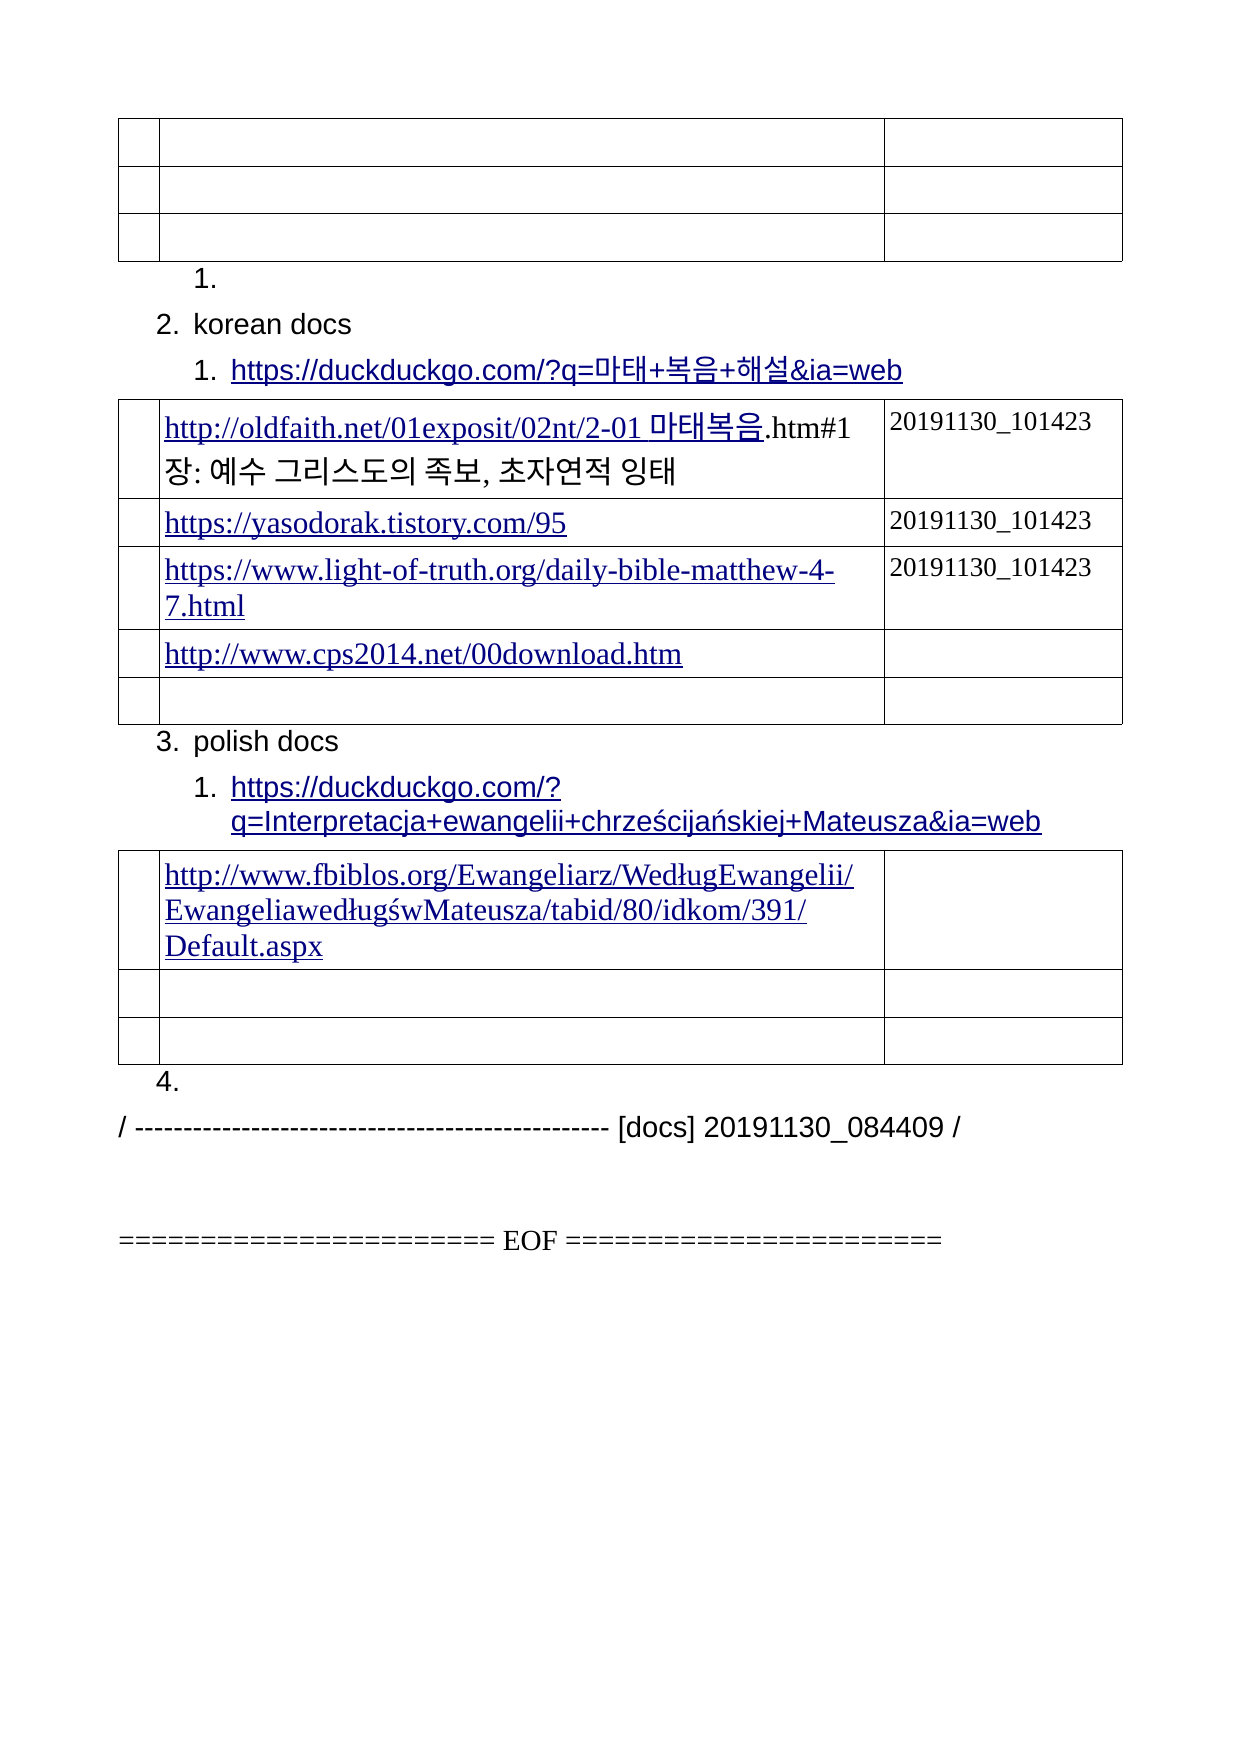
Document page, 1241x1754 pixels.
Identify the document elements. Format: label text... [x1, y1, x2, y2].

list https://duckduckgo.com/?q=마태+복음+해설&ia=web [193, 353, 1122, 386]
table_cell [119, 119, 159, 166]
text ======================= EOF ======================= [118, 1223, 1122, 1257]
text / ------------------------------------------------- [docs] 20191130_084409 / [118, 1110, 1122, 1144]
table_cell [885, 630, 1122, 677]
list https://duckduckgo.com/?q=Interpretacja+ewangelii+chrześcijańskiej+Mateusza&ia=web [193, 770, 1122, 837]
table_cell [119, 1018, 159, 1064]
table_cell http://www.cps2014.net/00download.htm [160, 630, 884, 677]
table_header [885, 851, 1122, 969]
table_cell [119, 630, 159, 677]
list polish docs [156, 725, 1122, 758]
table_cell [160, 970, 884, 1017]
list korean docs [156, 307, 1122, 340]
table_cell [119, 499, 159, 546]
table_header [119, 400, 159, 498]
table_cell [119, 970, 159, 1017]
table_cell [160, 214, 884, 261]
table_cell https://yasodorak.tistory.com/95 [160, 499, 884, 546]
table_cell [160, 119, 884, 166]
table_cell [119, 214, 159, 261]
table_header http://oldfaith.net/01exposit/02nt/2-01마태복음.htm#1장: 예수 그리스도의 족보, 초자연적 잉태 [160, 400, 884, 498]
table_cell [119, 167, 159, 213]
table_cell [885, 1018, 1122, 1064]
table_cell [160, 678, 884, 724]
table_cell [885, 119, 1122, 166]
table_cell [160, 167, 884, 213]
table_cell https://www.light-of-truth.org/daily-bible-matthew-4-7.html [160, 547, 884, 629]
table_cell [119, 678, 159, 724]
table_header 20191130_101423 [885, 400, 1122, 498]
table_cell [885, 678, 1122, 724]
table_cell [160, 1018, 884, 1064]
table_cell [119, 547, 159, 629]
table_cell [885, 214, 1122, 261]
table_cell 20191130_101423 [885, 547, 1122, 629]
table_cell [885, 970, 1122, 1017]
table_header [119, 851, 159, 969]
table_cell [885, 167, 1122, 213]
table_cell 20191130_101423 [885, 499, 1122, 546]
table_header http://www.fbiblos.org/Ewangeliarz/WedługEwangelii/EwangeliawedługśwMateusza/tabid/80/idkom/391/Default.aspx [160, 851, 884, 969]
